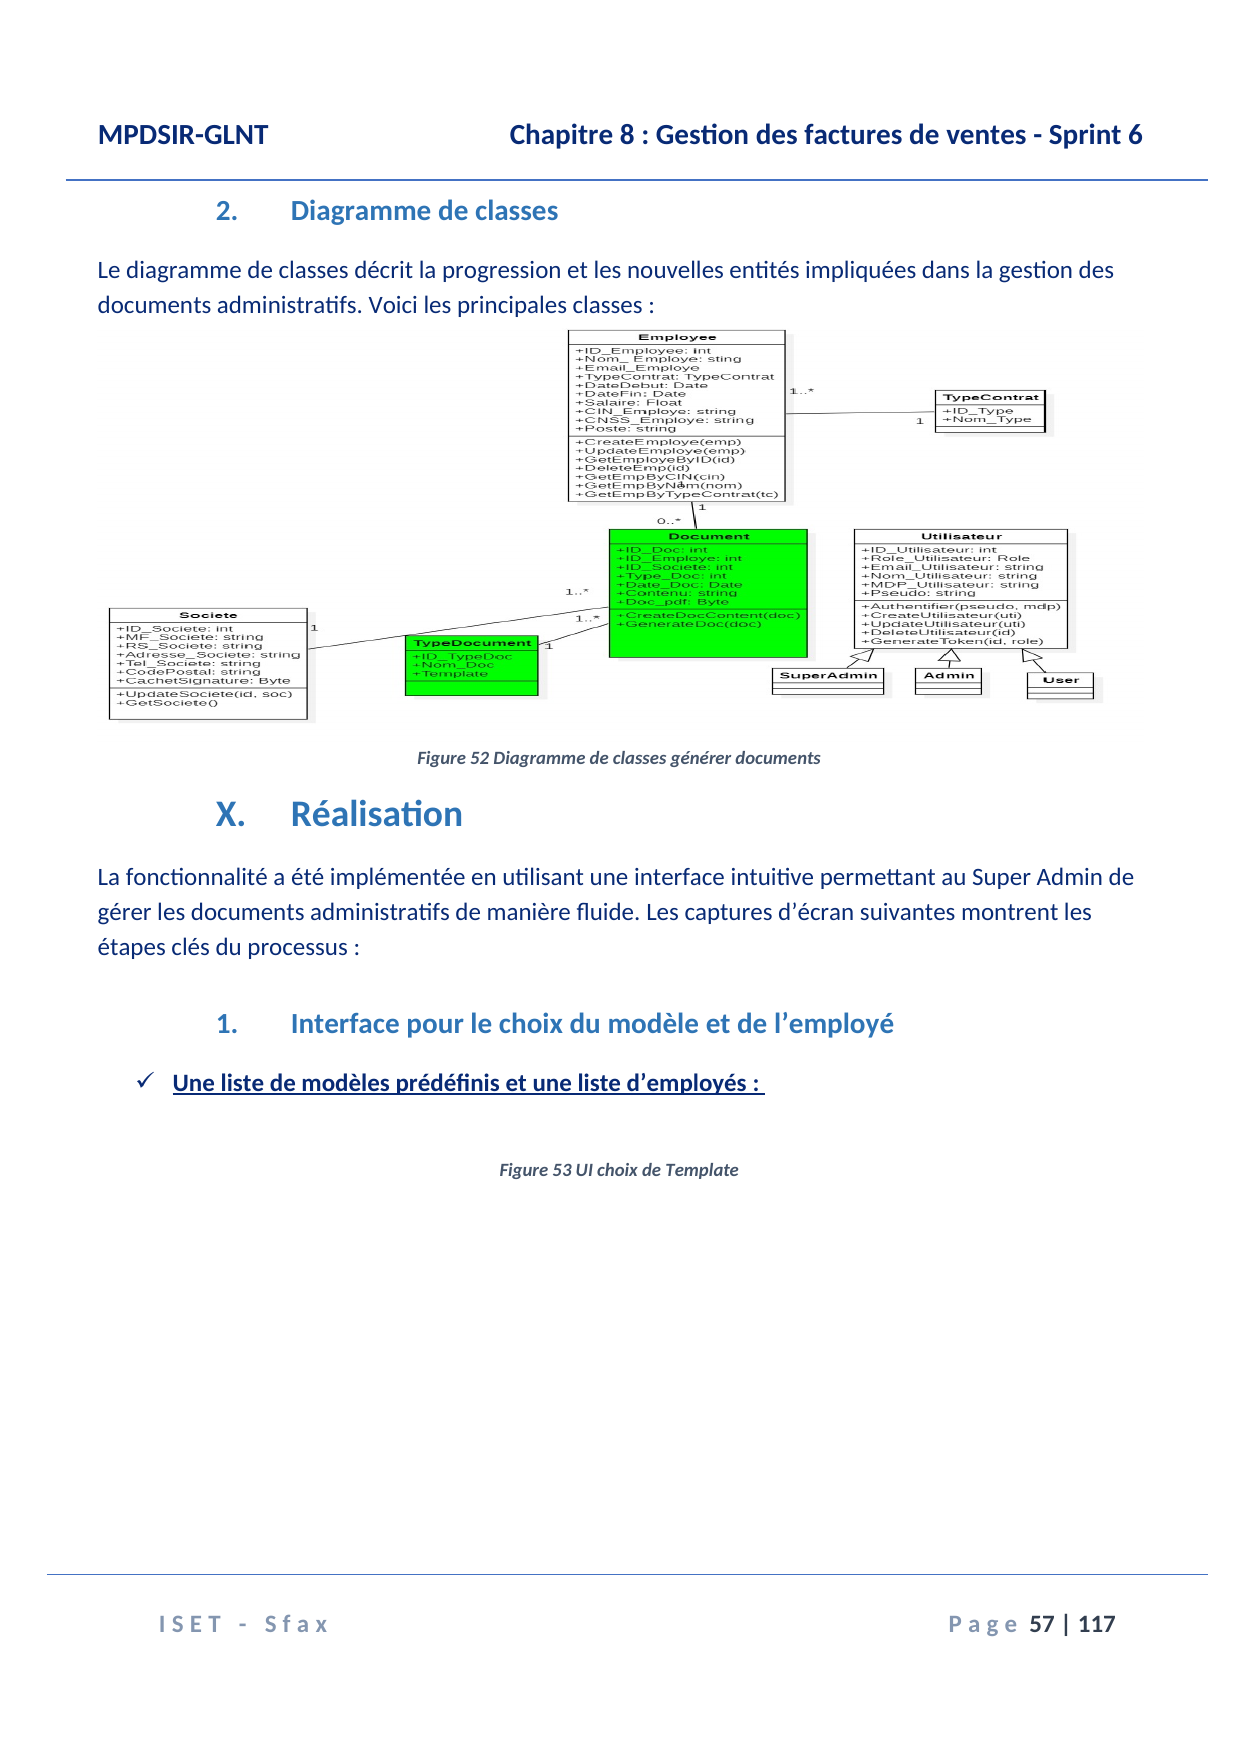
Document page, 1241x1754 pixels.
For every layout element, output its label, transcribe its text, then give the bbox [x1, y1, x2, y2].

text Le diagramme de classes décrit la progression et les nouvelles entités impliquées dans la gestion des documents administratifs. Voici les principales classes : [97, 254, 1143, 320]
text Figure 53 UI choix de Template [97, 1158, 1143, 1181]
text Figure 52 Diagramme de classes générer documents [97, 747, 1143, 769]
subtitle Réalisation [216, 790, 1143, 836]
text La fonctionnalité a été implémentée en utilisant une interface intuitive permettant au Super Admin de gérer les documents administratifs de manière fluide. Les captures d’écran suivantes montrent les étapes clés du processus : [97, 861, 1143, 962]
subtitle Diagramme de classes [216, 192, 1143, 228]
list Une liste de modèles prédéfinis et une liste d’employés : [135, 1067, 1143, 1098]
subtitle Interface pour le choix du modèle et de l’employé [216, 1005, 1143, 1041]
